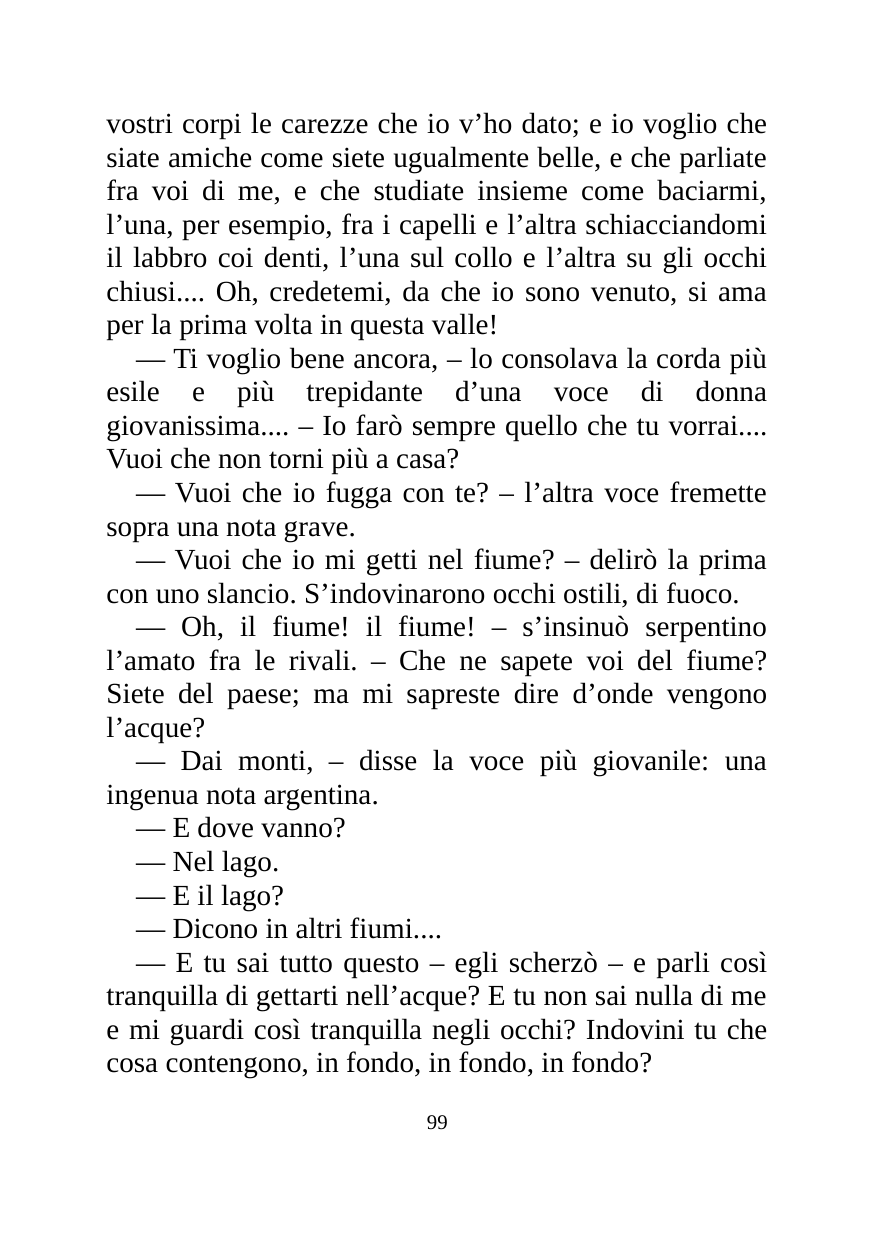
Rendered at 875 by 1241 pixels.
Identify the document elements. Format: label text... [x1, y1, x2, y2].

text — Dicono in altri fiumi.... [106, 911, 768, 945]
text — E il lago? [106, 878, 768, 911]
text — Dai monti, – disse la voce più giovanile: una ingenua nota argentina. [106, 743, 768, 811]
text — Vuoi che io mi getti nel fiume? – delirò la prima con uno slancio. S’indovinarono occhi ostili, di fuoco. [106, 542, 768, 609]
text vostri corpi le carezze che io v’ho dato; e io voglio che siate amiche come siete ugualmente belle, e che parliate fra voi di me, e che studiate insieme come baciarmi, l’una, per esempio, fra i capelli e l’altra schiacciandomi il labbro coi denti, l’una sul collo e l’altra su gli occhi chiusi.... Oh, credetemi, da che io sono venuto, si ama per la prima volta in questa valle! [106, 106, 768, 341]
text — Nel lago. [106, 844, 768, 878]
text — E tu sai tutto questo – egli scherzò – e parli così tranquilla di gettarti nell’acque? E tu non sai nulla di me e mi guardi così tranquilla negli occhi? Indovini tu che cosa contengono, in fondo, in fondo, in fondo? [106, 945, 768, 1079]
text — Oh, il fiume! il fiume! – s’insinuò serpentino l’amato fra le rivali. – Che ne sapete voi del fiume? Siete del paese; ma mi sapreste dire d’onde vengono l’acque? [106, 609, 768, 743]
text — E dove vanno? [106, 811, 768, 844]
text — Ti voglio bene ancora, – lo consolava la corda più esile e più trepidante d’una voce di donna giovanissima.... – Io farò sempre quello che tu vorrai.... Vuoi che non torni più a casa? [106, 341, 768, 475]
text — Vuoi che io fugga con te? – l’altra voce fremette sopra una nota grave. [106, 475, 768, 542]
